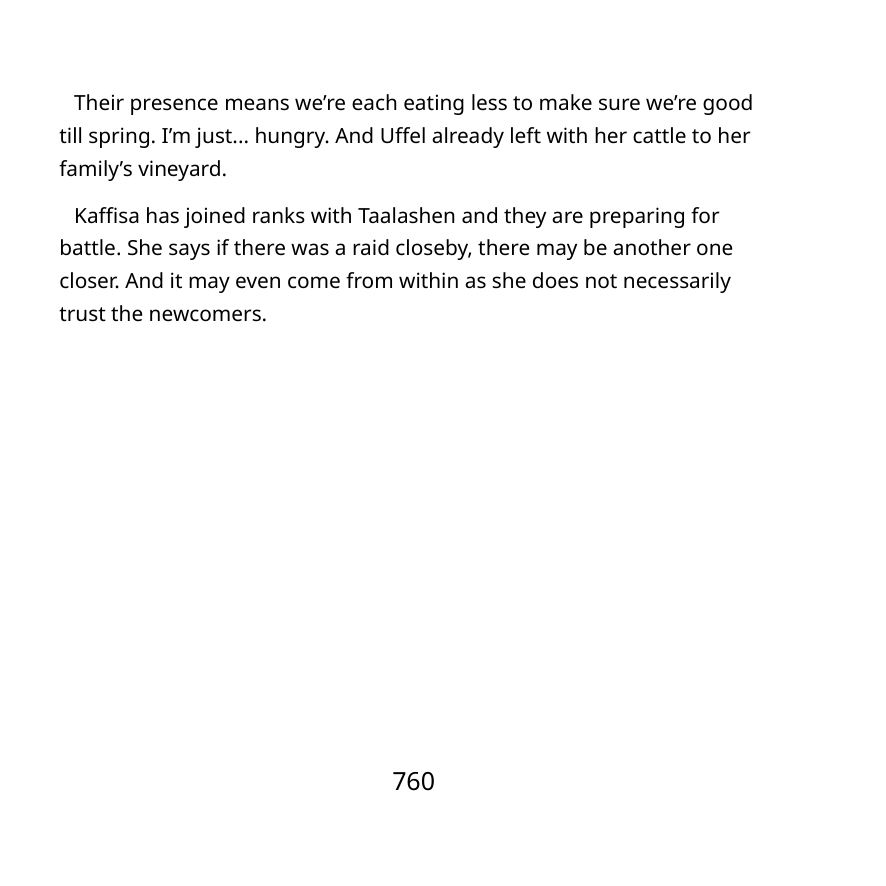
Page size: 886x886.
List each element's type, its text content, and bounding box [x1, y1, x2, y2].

text Their presence means we’re each eating less to make sure we’re good till spring. I’m just... hungry. And Uffel already left with her cattle to her family’s vineyard. [59, 88, 768, 182]
text Kaffisa has joined ranks with Taalashen and they are preparing for battle. She says if there was a raid closeby, there may be another one closer. And it may even come from within as she does not necessarily trust the newcomers. [59, 201, 768, 327]
